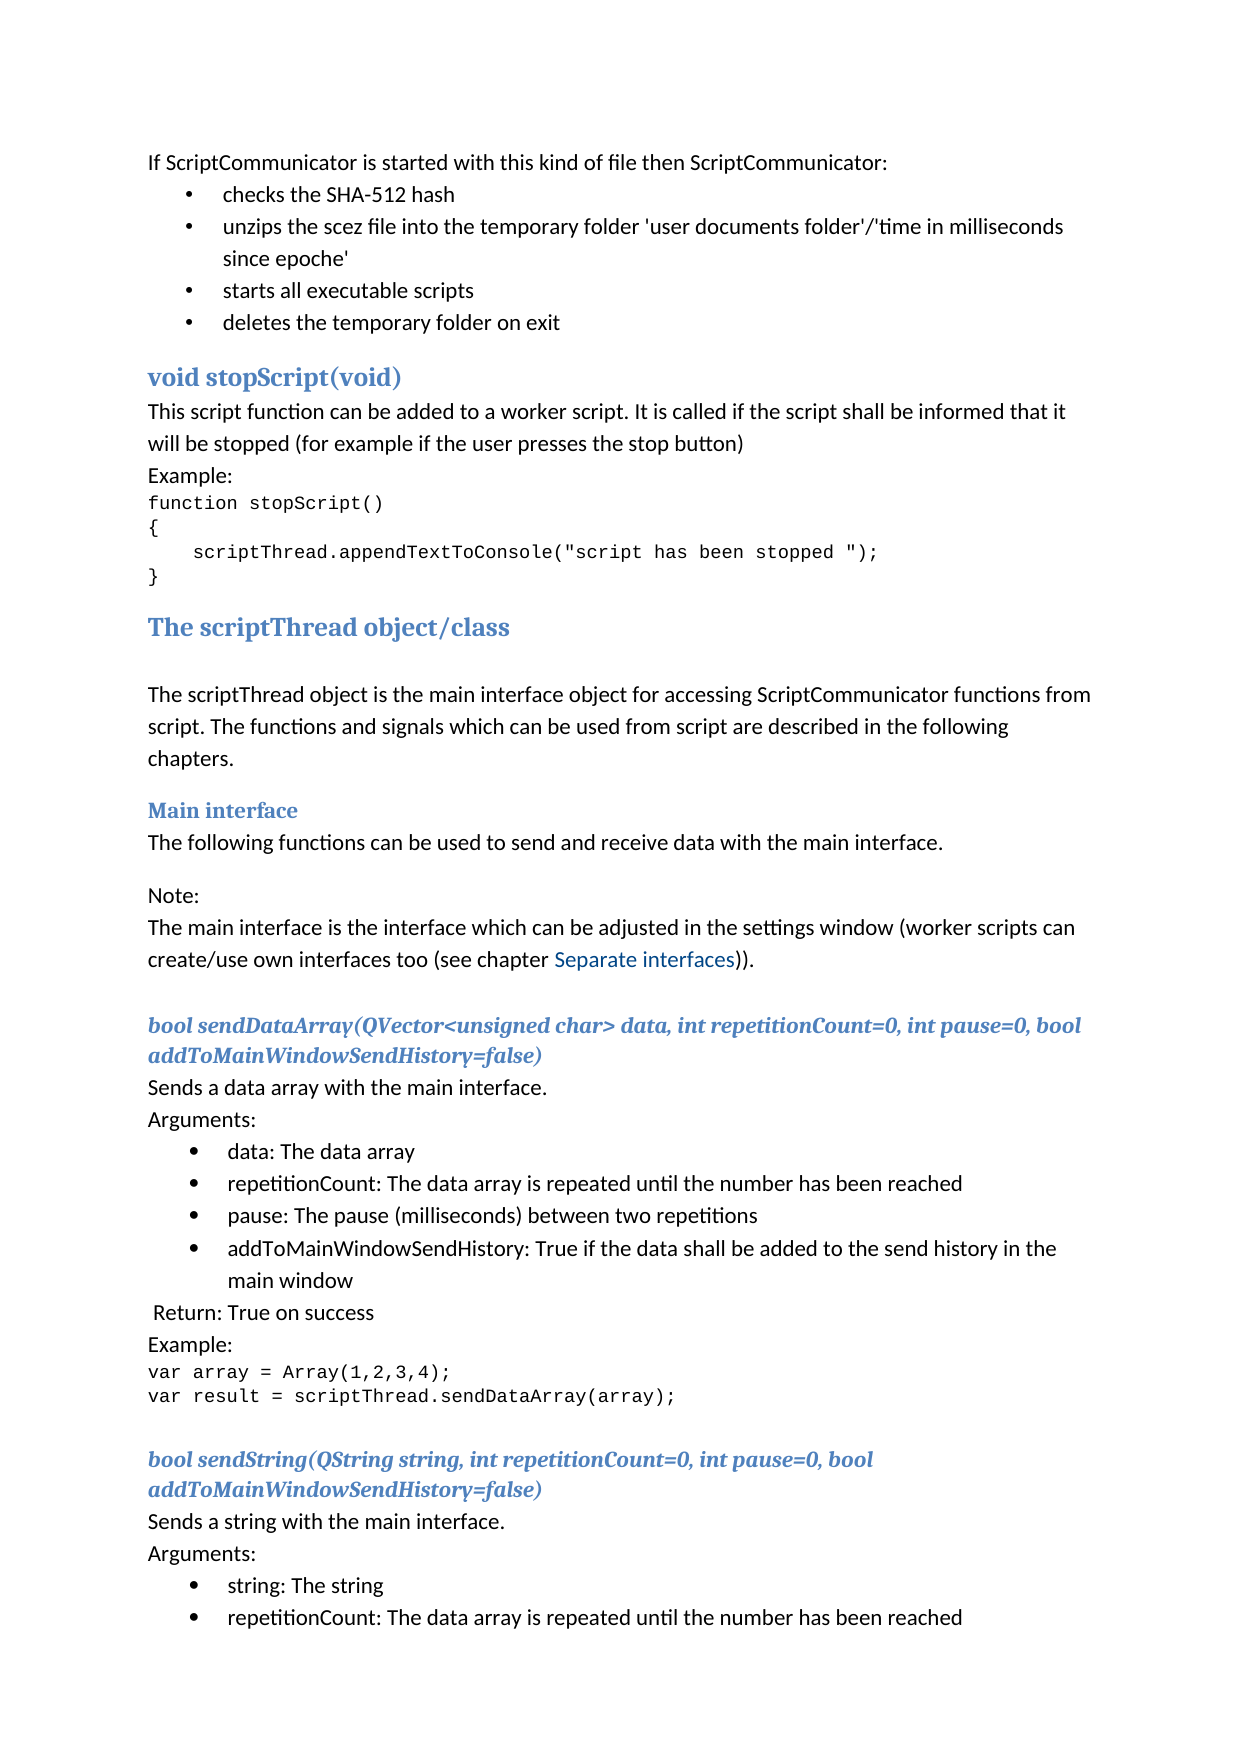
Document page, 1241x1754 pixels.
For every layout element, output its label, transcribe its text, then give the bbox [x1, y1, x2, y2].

text This script function can be added to a worker script. It is called if the script shall be informed that it will be stopped (for example if the user presses the stop button) [148, 397, 1093, 457]
list string: The string [190, 1571, 1093, 1599]
text { [148, 518, 1093, 539]
list deletes the temporary folder on exit [185, 308, 1093, 337]
text Arguments: [148, 1105, 1093, 1133]
list starts all executable scripts [185, 276, 1093, 304]
text Arguments: [148, 1539, 1093, 1567]
subtitle void stopScript(void) [148, 362, 1093, 393]
list repetitionCount: The data array is repeated until the number has been reached [190, 1169, 1093, 1197]
text The scriptThread object is the main interface object for accessing ScriptCommunicator functions from script. The functions and signals which can be used from script are described in the following chapters. [148, 680, 1093, 772]
list addToMainWindowSendHistory: True if the data shall be added to the send history in the main window [190, 1234, 1093, 1294]
text Example: [148, 1330, 1093, 1358]
subtitle Main interface [148, 797, 1093, 824]
text var result = scriptThread.sendDataArray(array); [148, 1387, 1093, 1408]
text Note: [148, 881, 1093, 909]
text var array = Array(1,2,3,4); [148, 1362, 1093, 1384]
subtitle bool sendString(QString string, int repetitionCount=0, int pause=0, bool addToMainWindowSendHistory=false) [148, 1446, 1093, 1503]
text Sends a data array with the main interface. [148, 1073, 1093, 1101]
text } [148, 567, 1093, 588]
text function stopScript() [148, 494, 1093, 515]
text The main interface is the interface which can be adjusted in the settings window (worker scripts can create/use own interfaces too (see chapter Separate interfaces)). [148, 913, 1093, 973]
text Example: [148, 462, 1093, 490]
text Return: True on success [148, 1298, 1093, 1326]
list pause: The pause (milliseconds) between two repetitions [190, 1202, 1093, 1229]
list repetitionCount: The data array is repeated until the number has been reached [190, 1603, 1093, 1631]
text Sends a string with the main interface. [148, 1507, 1093, 1535]
list data: The data array [190, 1137, 1093, 1165]
subtitle bool sendDataArray(QVector<unsigned char> data, int repetitionCount=0, int pause=0, bool addToMainWindowSendHistory=false) [148, 1012, 1093, 1069]
subtitle The scriptThread object/class [148, 612, 1093, 643]
text If ScriptCommunicator is started with this kind of file then ScriptCommunicator: [148, 148, 1093, 176]
text The following functions can be used to send and receive data with the main interface. [148, 828, 1093, 856]
text scriptThread.appendTextToConsole("script has been stopped "); [148, 543, 1093, 564]
list unzips the scez file into the temporary folder 'user documents folder'/'time in milliseconds since epoche' [185, 212, 1093, 272]
list checks the SHA-512 hash [185, 180, 1093, 208]
